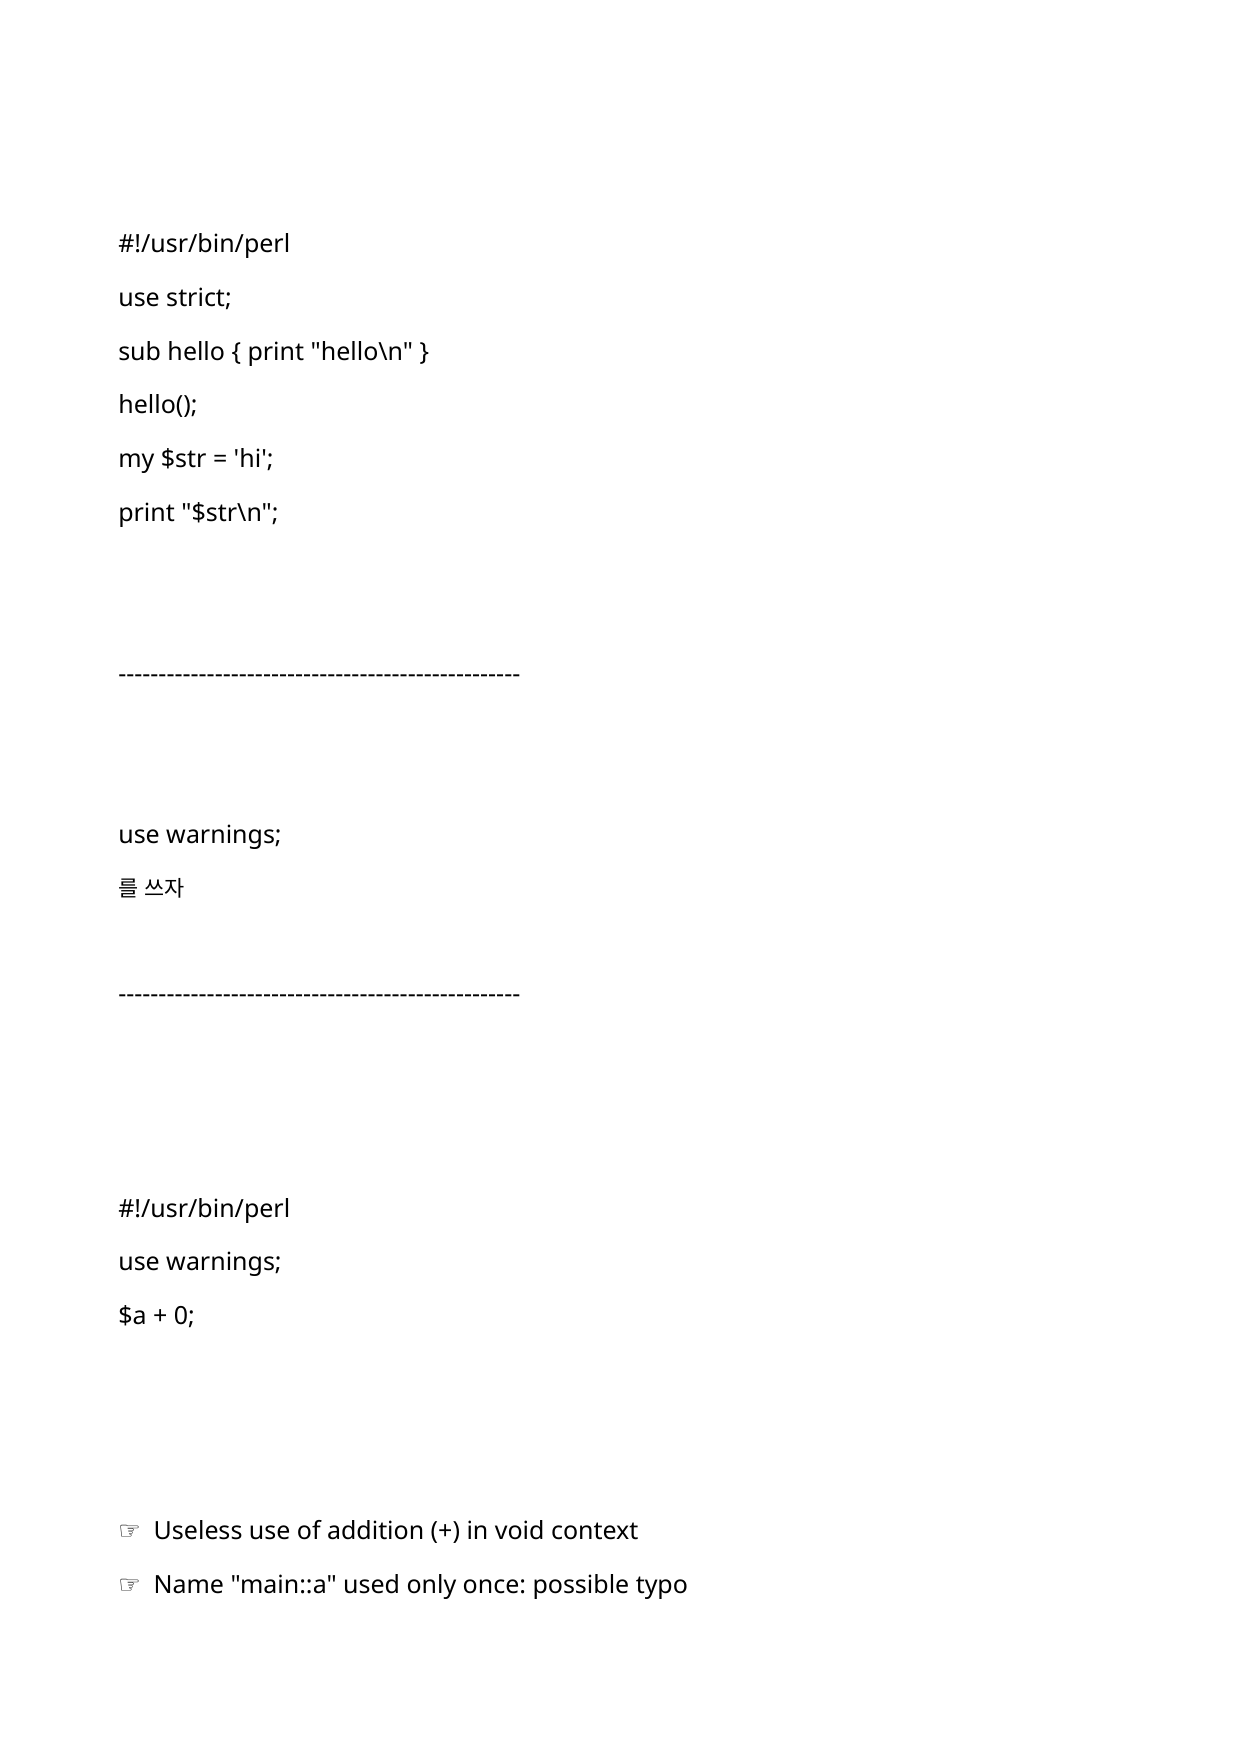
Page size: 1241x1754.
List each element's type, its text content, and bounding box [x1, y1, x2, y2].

text sub hello { print "hello\n" } [118, 333, 1122, 367]
text hello(); [118, 387, 1122, 421]
text use warnings; [118, 1244, 1122, 1278]
text 를 쓰자 [118, 871, 1122, 902]
text #!/usr/bin/perl [118, 226, 1122, 260]
text $a + 0; [118, 1298, 1122, 1332]
text ☞ Useless use of addition (+) in void context [118, 1513, 1122, 1547]
text #!/usr/bin/perl [118, 1190, 1122, 1224]
text use strict; [118, 279, 1122, 313]
text -------------------------------------------------- [118, 975, 1122, 1009]
text -------------------------------------------------- [118, 656, 1122, 690]
text ☞ Name "main::a" used only once: possible typo [118, 1567, 1122, 1601]
text print "$str\n"; [118, 494, 1122, 528]
text use warnings; [118, 817, 1122, 851]
text my $str = 'hi'; [118, 441, 1122, 475]
